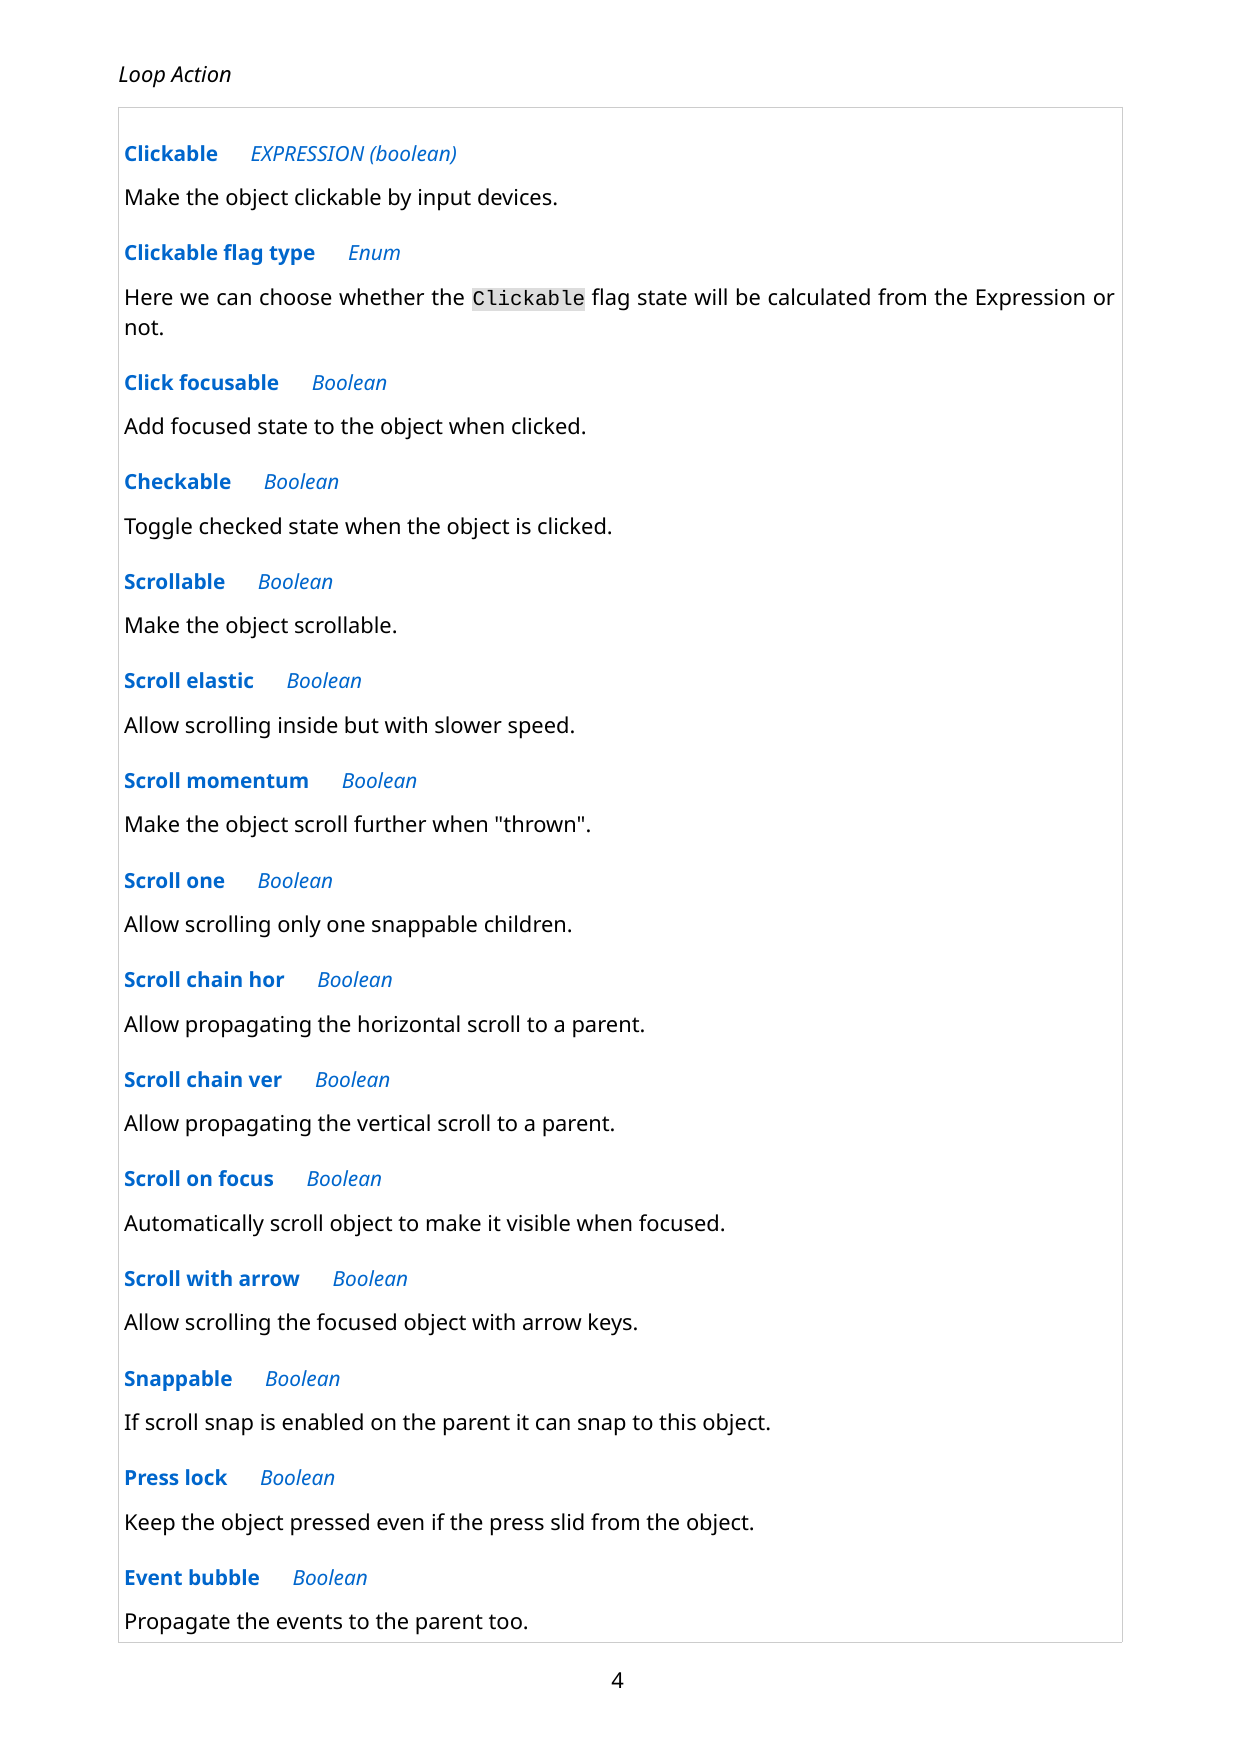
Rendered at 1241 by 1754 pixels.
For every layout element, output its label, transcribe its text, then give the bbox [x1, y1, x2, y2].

table_cell Clickable EXPRESSION (boolean) Make the object clickable by input devices. Clickable flag type Enum Here we can choose whether the Clickable flag state will be calculated from the Expression or not. Click focusable Boolean Add focused state to the object when clicked. Checkable Boolean Toggle checked state when the object is clicked. Scrollable Boolean Make the object scrollable. Scroll elastic Boolean Allow scrolling inside but with slower speed. Scroll momentum Boolean Make the object scroll further when "thrown". Scroll one Boolean Allow scrolling only one snappable children. Scroll chain hor Boolean Allow propagating the horizontal scroll to a parent. Scroll chain ver Boolean Allow propagating the vertical scroll to a parent. Scroll on focus Boolean Automatically scroll object to make it visible when focused. Scroll with arrow Boolean Allow scrolling the focused object with arrow keys. Snappable Boolean If scroll snap is enabled on the parent it can snap to this object. Press lock Boolean Keep the object pressed even if the press slid from the object. Event bubble Boolean Propagate the events to the parent too. [119, 108, 1122, 1642]
